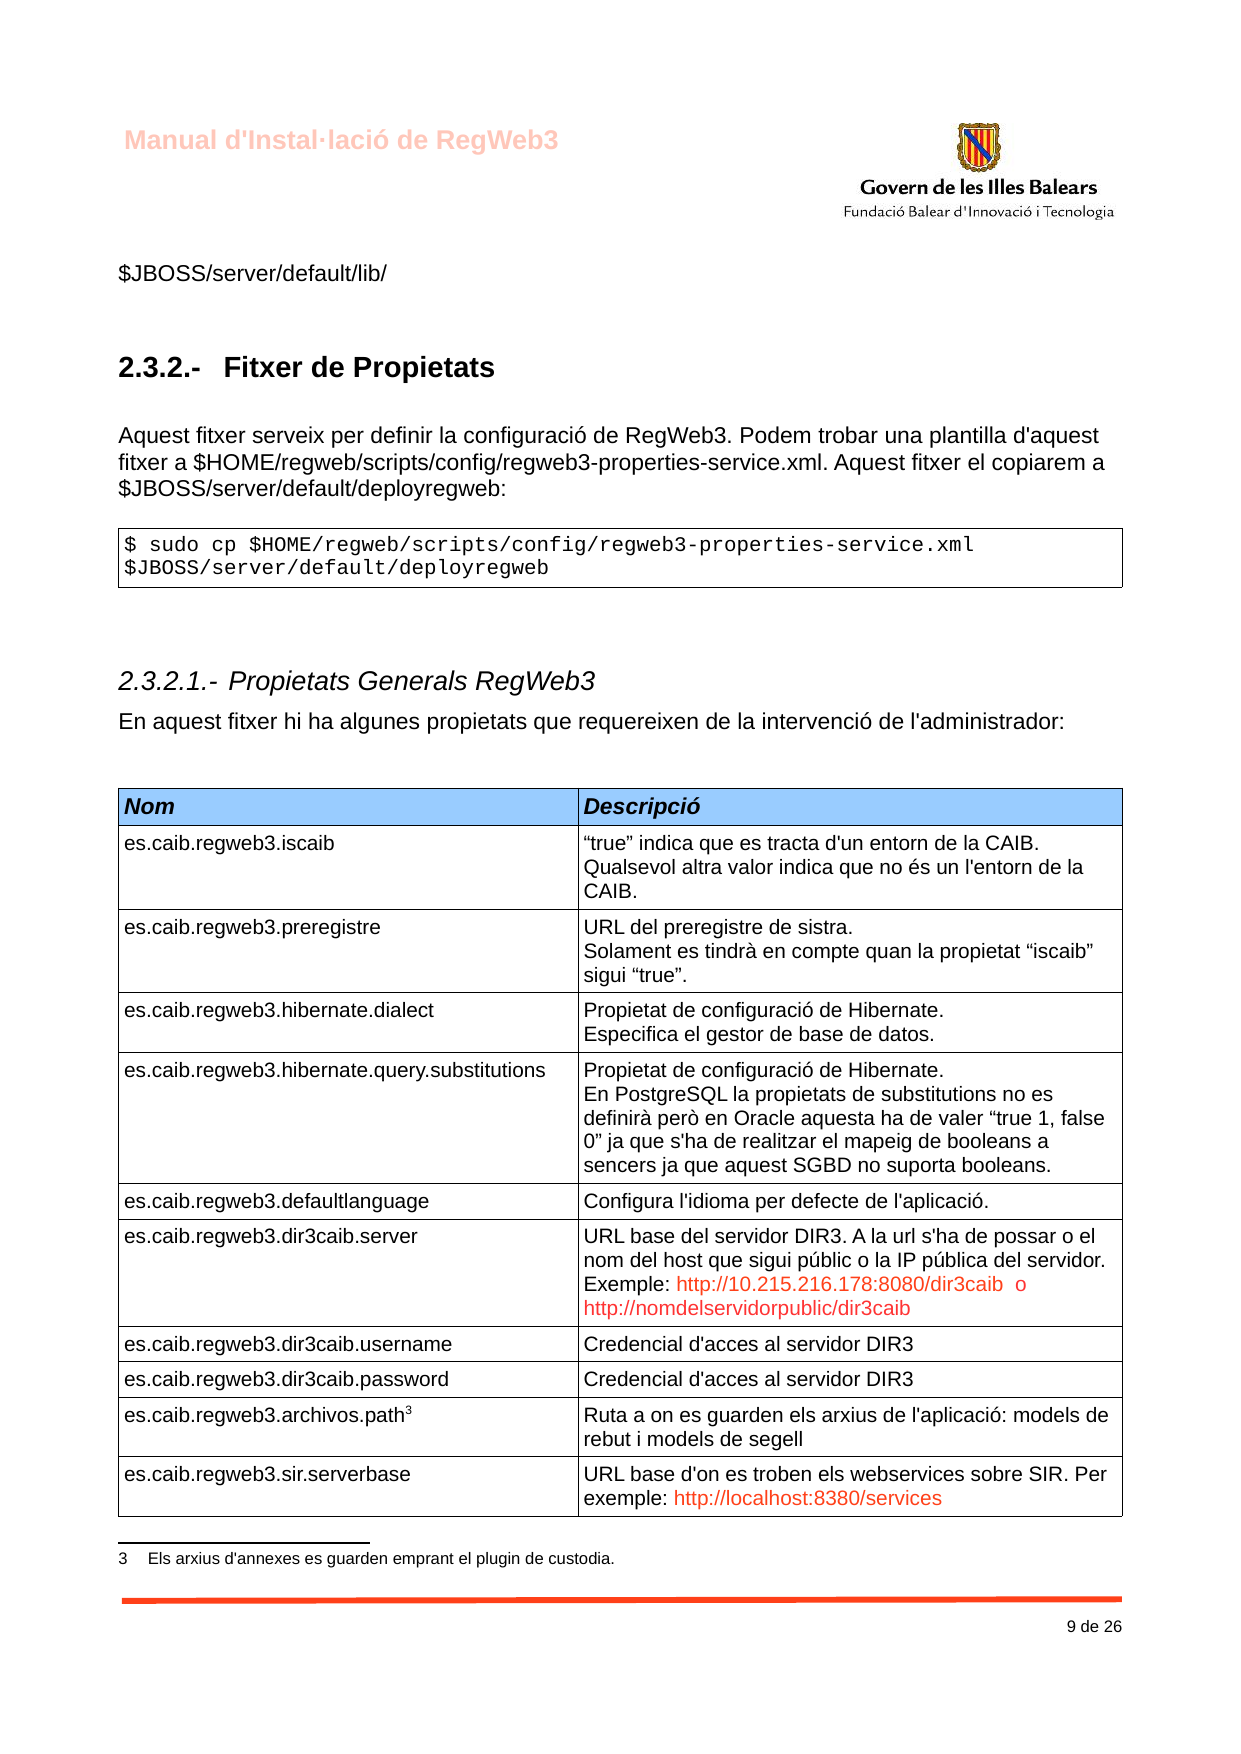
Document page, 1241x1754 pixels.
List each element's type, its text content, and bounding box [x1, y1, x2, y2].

text $JBOSS/server/default/lib/ [118, 260, 1122, 286]
table_cell es.caib.regweb3.dir3caib.server [119, 1220, 578, 1326]
table_header Nom [119, 789, 578, 825]
table_cell es.caib.regweb3.iscaib [119, 826, 578, 909]
table_cell es.caib.regweb3.archivos.path [119, 1398, 578, 1456]
table_cell Propietat de configuració de Hibernate. Especifica el gestor de base de datos. [579, 993, 1122, 1052]
table_cell es.caib.regweb3.dir3caib.username [119, 1327, 578, 1361]
table_cell es.caib.regweb3.hibernate.dialect [119, 993, 578, 1052]
table_cell URL base d'on es troben els webservices sobre SIR. Per exemple: http://localhost:8380/services [579, 1457, 1122, 1516]
table_cell URL base del servidor DIR3. A la url s'ha de possar o el nom del host que sigui públic o la IP pública del servidor. Exemple: http://10.215.216.178:8080/dir3caib o http://nomdelservidorpublic/dir3caib [579, 1220, 1122, 1326]
text En aquest fitxer hi ha algunes propietats que requereixen de la intervenció de l'administrador: [118, 708, 1122, 735]
table_cell URL del preregistre de sistra. Solament es tindrà en compte quan la propietat “iscaib” sigui “true”. [579, 910, 1122, 992]
table_cell “true” indica que es tracta d'un entorn de la CAIB. Qualsevol altra valor indica que no és un l'entorn de la CAIB. [579, 826, 1122, 909]
table_cell Configura l'idioma per defecte de l'aplicació. [579, 1184, 1122, 1218]
table_header $ sudo cp $HOME/regweb/scripts/config/regweb3-properties-service.xml $JBOSS/server/default/deployregweb [119, 529, 1122, 587]
subtitle Fitxer de Propietats [118, 350, 1122, 384]
table_cell Credencial d'acces al servidor DIR3 [579, 1327, 1122, 1361]
table_cell es.caib.regweb3.preregistre [119, 910, 578, 992]
subtitle Propietats Generals RegWeb3 [118, 664, 1122, 696]
picture [840, 123, 1117, 220]
table_cell Ruta a on es guarden els arxius de l'aplicació: models de rebut i models de segell [579, 1398, 1122, 1456]
table_cell Propietat de configuració de Hibernate. En PostgreSQL la propietats de substitutions no es definirà però en Oracle aquesta ha de valer “true 1, false 0” ja que s'ha de realitzar el mapeig de booleans a sencers ja que aquest SGBD no suporta booleans. [579, 1053, 1122, 1183]
table_cell Credencial d'acces al servidor DIR3 [579, 1362, 1122, 1397]
table_cell es.caib.regweb3.hibernate.query.substitutions [119, 1053, 578, 1183]
table_cell es.caib.regweb3.dir3caib.password [119, 1362, 578, 1397]
table_cell es.caib.regweb3.defaultlanguage [119, 1184, 578, 1218]
list Aquest fitxer serveix per definir la configuració de RegWeb3. Podem trobar una plantilla d'aquest fitxer a $HOME/regweb/scripts/config/regweb3-properties-service.xml. Aquest fitxer el copiarem a $JBOSS/server/default/deployregweb: [118, 422, 1122, 502]
table_header Descripció [579, 789, 1122, 825]
table_cell es.caib.regweb3.sir.serverbase [119, 1457, 578, 1516]
